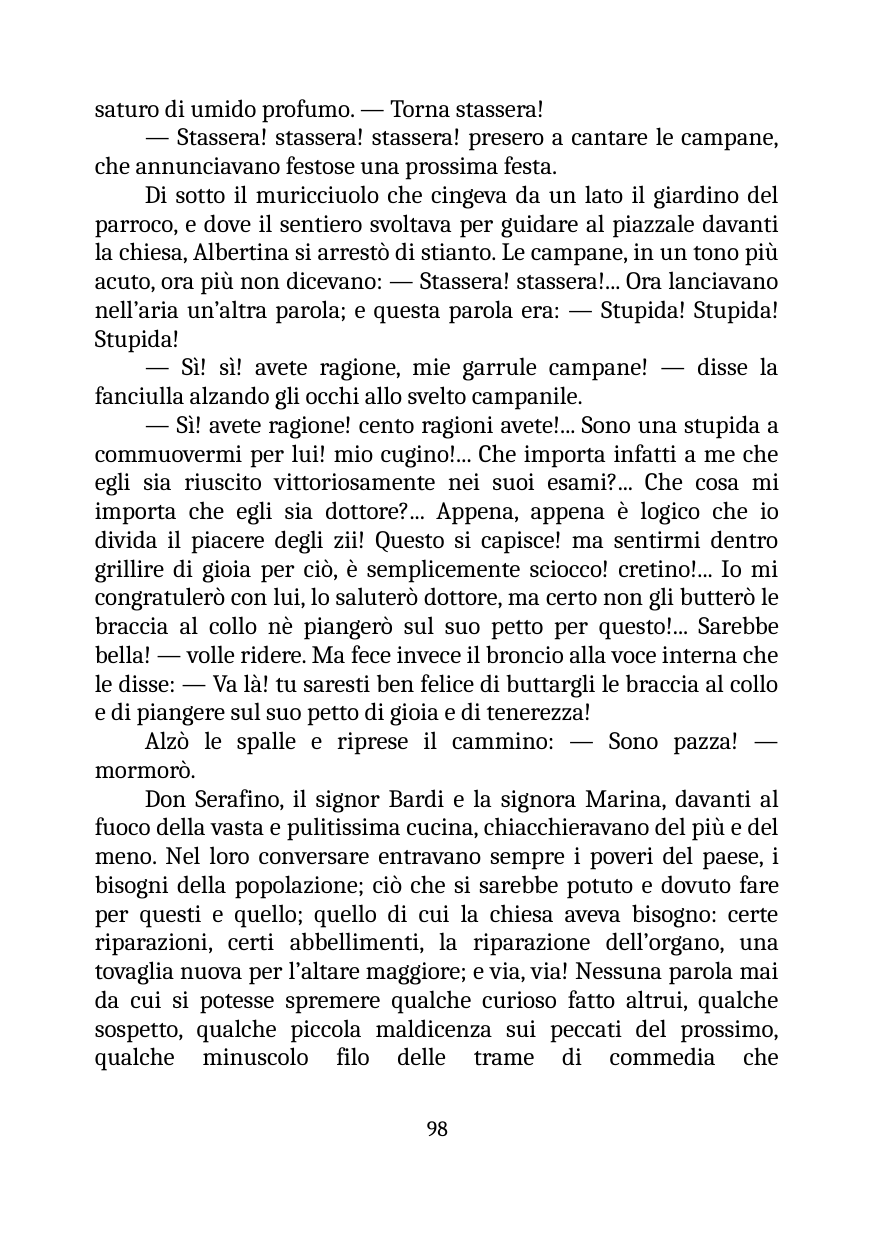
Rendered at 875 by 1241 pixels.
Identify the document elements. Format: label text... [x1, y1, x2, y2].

text Alzò le spalle e riprese il cammino: — Sono pazza! — mormorò. [94, 727, 779, 784]
text — Sì! sì! avete ragione, mie garrule campane! — disse la fanciulla alzando gli occhi allo svelto campanile. [94, 353, 779, 411]
text — Sì! avete ragione! cento ragioni avete!... Sono una stupida a commuovermi per lui! mio cugino!... Che importa infatti a me che egli sia riuscito vittoriosamente nei suoi esami?... Che cosa mi importa che egli sia dottore?... Appena, appena è logico che io divida il piacere degli zii! Questo si capisce! ma sentirmi dentro grillire di gioia per ciò, è semplicemente sciocco! cretino!... Io mi congratulerò con lui, lo saluterò dottore, ma certo non gli butterò le braccia al collo nè piangerò sul suo petto per questo!... Sarebbe bella! — volle ridere. Ma fece invece il broncio alla voce interna che le disse: — Va là! tu saresti ben felice di buttargli le braccia al collo e di piangere sul suo petto di gioia e di tenerezza! [94, 411, 779, 727]
text — Stassera! stassera! stassera! presero a cantare le campane, che annunciavano festose una prossima festa. [94, 123, 779, 181]
text Di sotto il muricciuolo che cingeva da un lato il giardino del parroco, e dove il sentiero svoltava per guidare al piazzale davanti la chiesa, Albertina si arrestò di stianto. Le campane, in un tono più acuto, ora più non dicevano: — Stassera! stassera!... Ora lanciavano nell’aria un’altra parola; e questa parola era: — Stupida! Stupida! Stupida! [94, 181, 779, 353]
text Don Serafino, il signor Bardi e la signora Marina, davanti al fuoco della vasta e pulitissima cucina, chiacchieravano del più e del meno. Nel loro conversare entravano sempre i poveri del paese, i bisogni della popolazione; ciò che si sarebbe potuto e dovuto fare per questi e quello; quello di cui la chiesa aveva bisogno: certe riparazioni, certi abbellimenti, la riparazione dell’organo, una tovaglia nuova per l’altare maggiore; e via, via! Nessuna parola mai da cui si potesse spremere qualche curioso fatto altrui, qualche sospetto, qualche piccola maldicenza sui peccati del prossimo, qualche minuscolo filo delle trame di commedia che [94, 784, 779, 1072]
text saturo di umido profumo. — Torna stassera! [94, 94, 779, 123]
